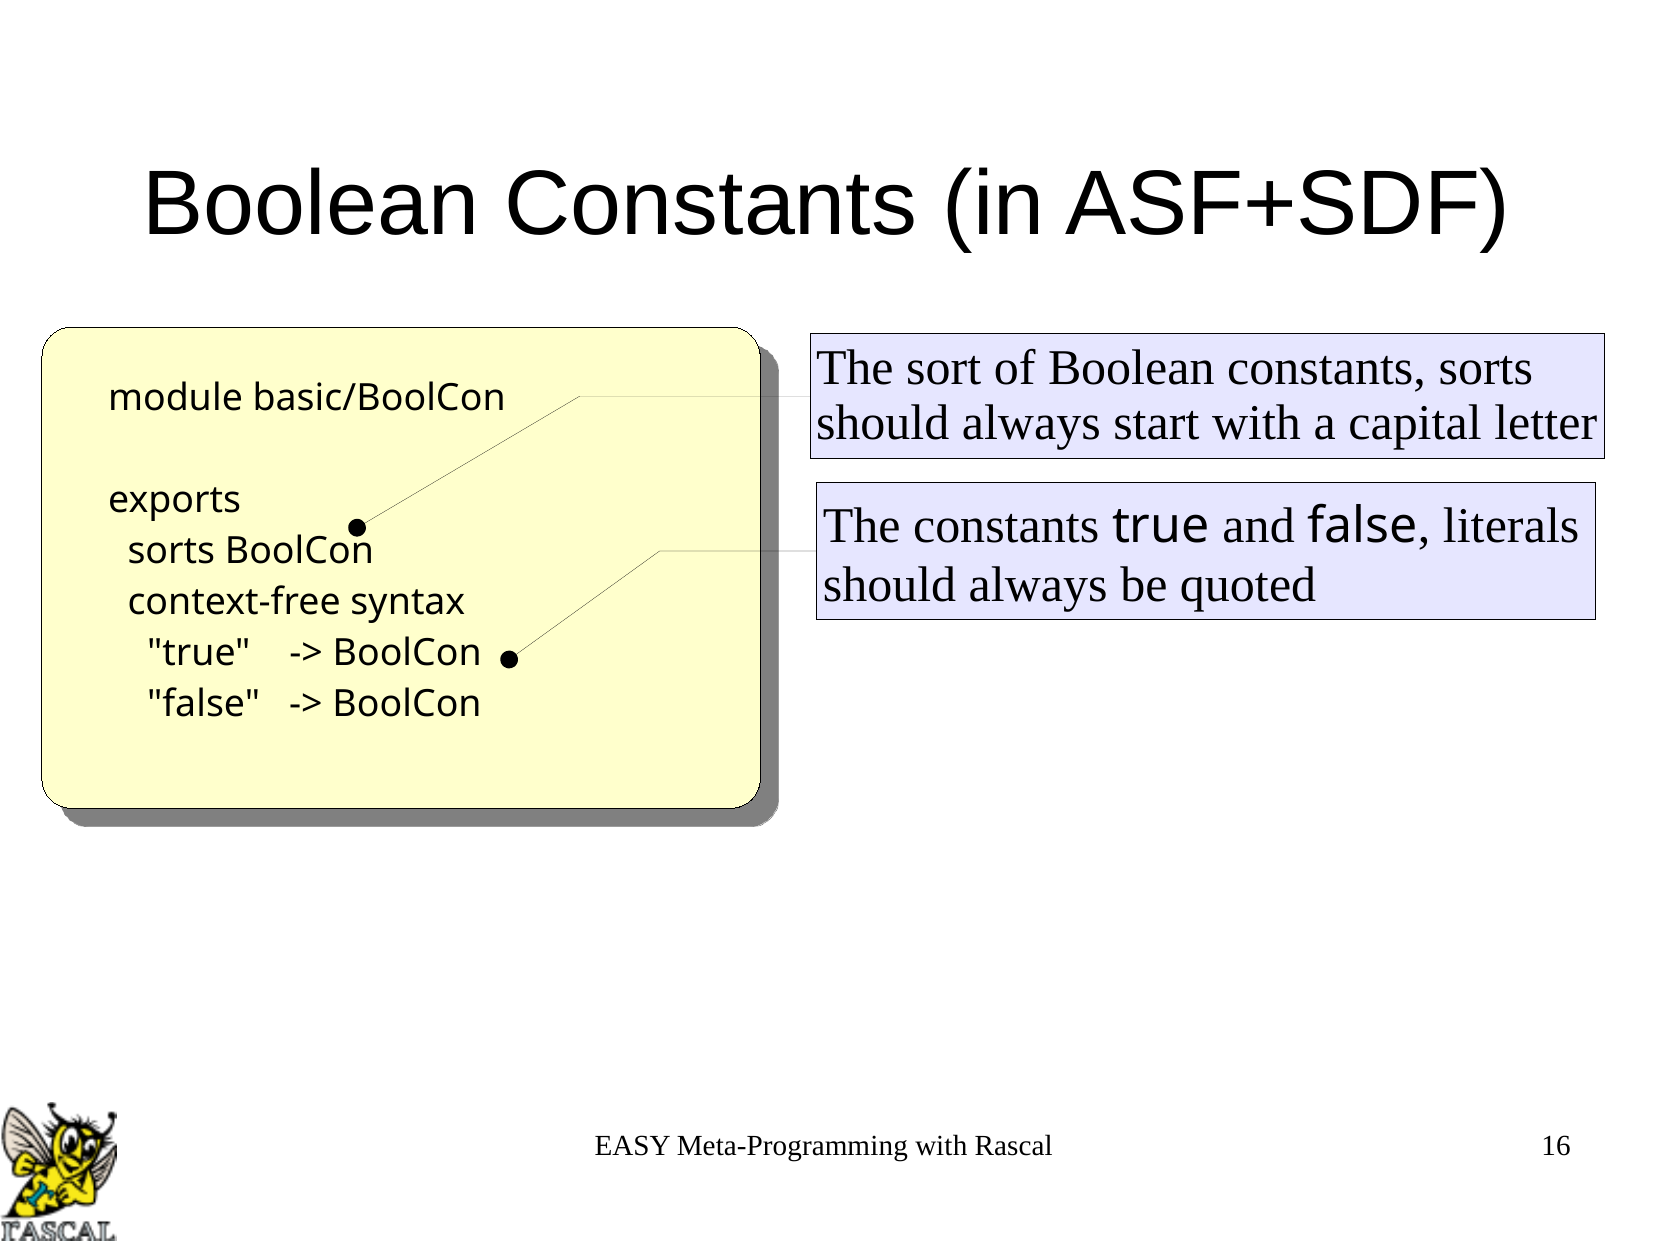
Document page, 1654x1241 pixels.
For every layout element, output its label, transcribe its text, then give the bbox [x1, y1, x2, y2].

text_box The sort of Boolean constants, sorts should always start with a capital letter [810, 333, 1605, 459]
text_box [41, 327, 761, 809]
title Boolean Constants (in ASF+SDF) [121, 99, 1534, 307]
text_box module basic/BoolCon exports sorts BoolCon context-free syntax "true" -> BoolCon "false" -> BoolCon [93, 363, 1042, 953]
picture [0, 1102, 117, 1241]
text_box The constants true and false, literals should always be quoted [1042, 482, 1596, 620]
